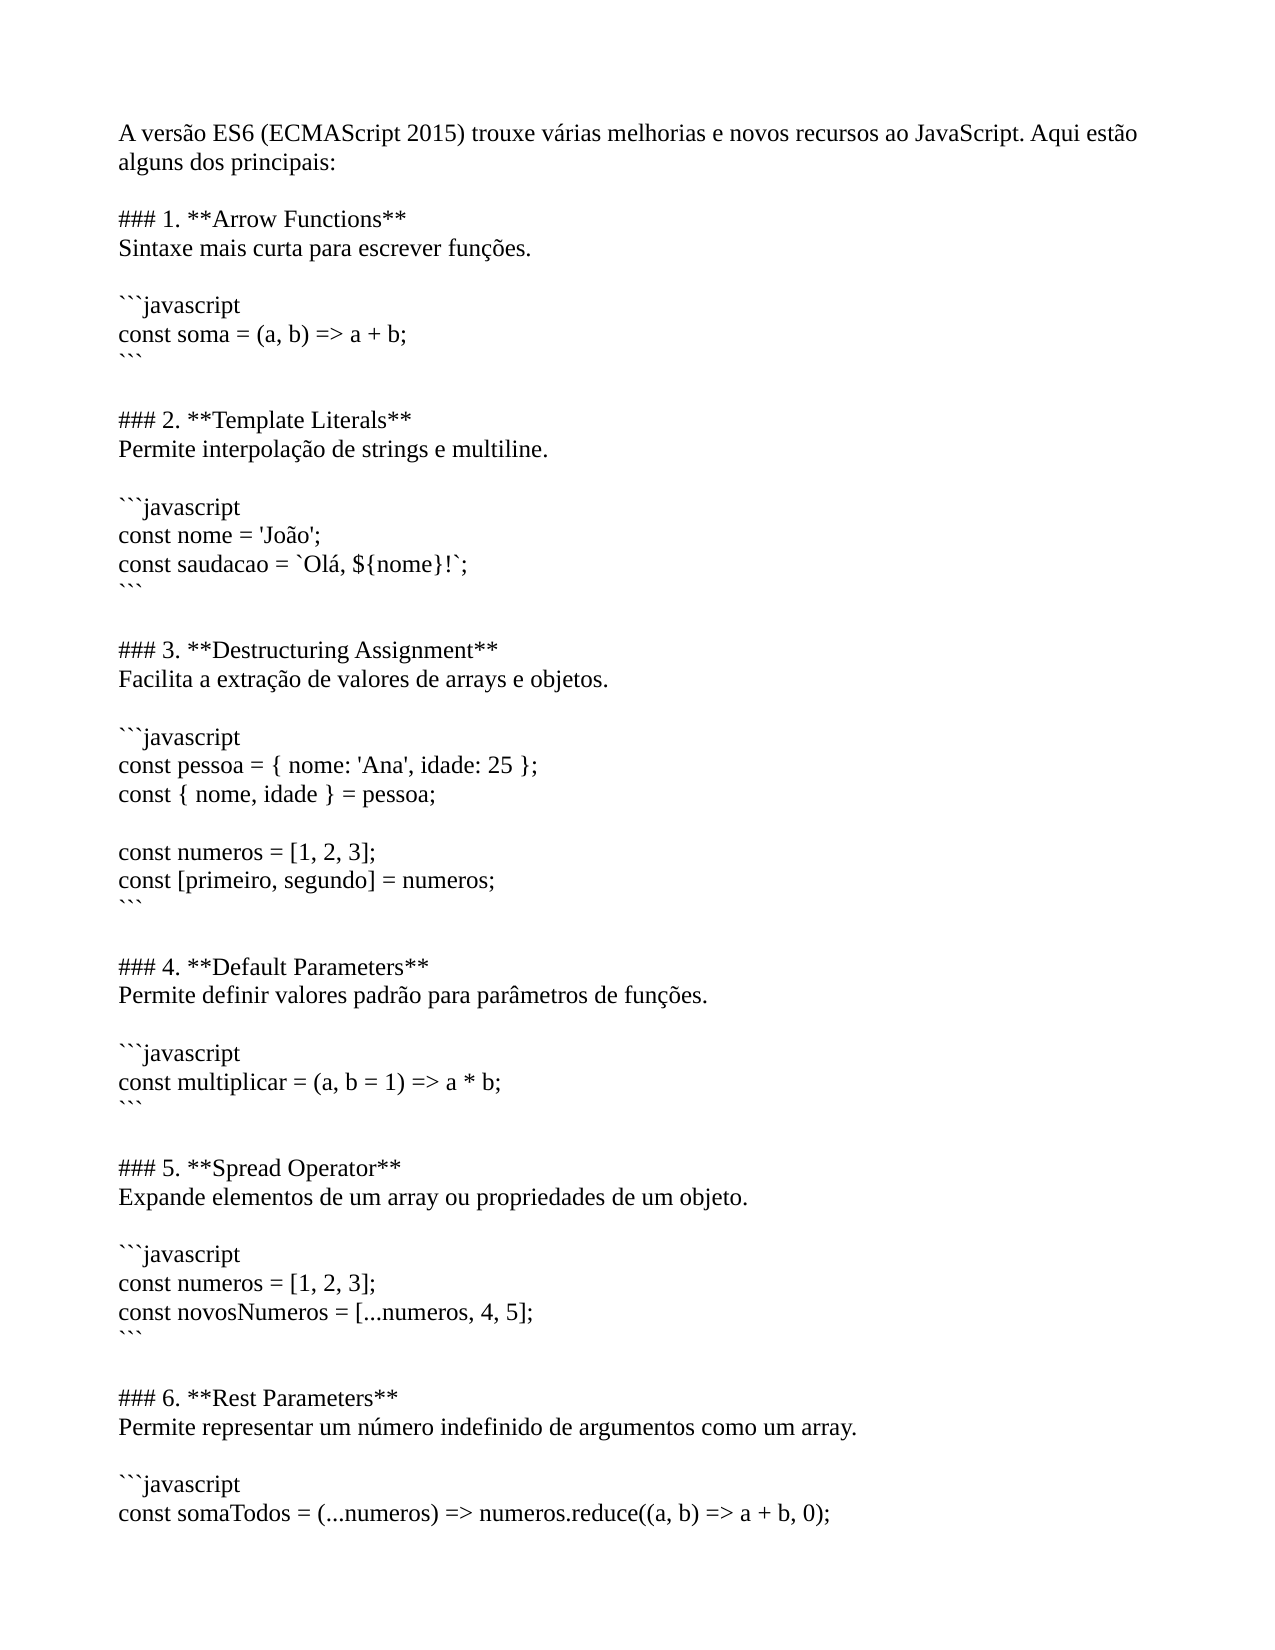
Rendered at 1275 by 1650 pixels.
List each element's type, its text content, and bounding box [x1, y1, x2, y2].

text Permite interpolação de strings e multiline. [118, 434, 1157, 463]
text ```javascript [118, 1239, 1157, 1268]
text const pessoa = { nome: 'Ana', idade: 25 }; [118, 751, 1157, 779]
text ### 6. **Rest Parameters** [118, 1383, 1157, 1412]
text Sintaxe mais curta para escrever funções. [118, 233, 1157, 262]
text const nome = 'João'; [118, 521, 1157, 549]
text ``` [118, 1096, 1157, 1124]
text ### 5. **Spread Operator** [118, 1153, 1157, 1182]
text ### 4. **Default Parameters** [118, 952, 1157, 981]
text const [primeiro, segundo] = numeros; [118, 866, 1157, 894]
text ``` [118, 1326, 1157, 1354]
text Expande elementos de um array ou propriedades de um objeto. [118, 1182, 1157, 1211]
text ```javascript [118, 1469, 1157, 1498]
text const numeros = [1, 2, 3]; [118, 837, 1157, 866]
text A versão ES6 (ECMAScript 2015) trouxe várias melhorias e novos recursos ao JavaScript. Aqui estão alguns dos principais: [118, 118, 1157, 176]
text const multiplicar = (a, b = 1) => a * b; [118, 1067, 1157, 1096]
text const numeros = [1, 2, 3]; [118, 1268, 1157, 1297]
text ``` [118, 348, 1157, 377]
text const soma = (a, b) => a + b; [118, 319, 1157, 348]
text ```javascript [118, 291, 1157, 319]
text ```javascript [118, 1038, 1157, 1067]
text ### 1. **Arrow Functions** [118, 204, 1157, 233]
text ``` [118, 578, 1157, 607]
text Permite representar um número indefinido de argumentos como um array. [118, 1412, 1157, 1441]
text Permite definir valores padrão para parâmetros de funções. [118, 981, 1157, 1009]
text const saudacao = `Olá, ${nome}!`; [118, 549, 1157, 578]
text ```javascript [118, 492, 1157, 521]
text ### 3. **Destructuring Assignment** [118, 636, 1157, 664]
text ### 2. **Template Literals** [118, 406, 1157, 434]
text ``` [118, 894, 1157, 923]
text Facilita a extração de valores de arrays e objetos. [118, 664, 1157, 693]
text const novosNumeros = [...numeros, 4, 5]; [118, 1297, 1157, 1326]
text const somaTodos = (...numeros) => numeros.reduce((a, b) => a + b, 0); [118, 1498, 1157, 1527]
text const { nome, idade } = pessoa; [118, 779, 1157, 808]
text ```javascript [118, 722, 1157, 751]
